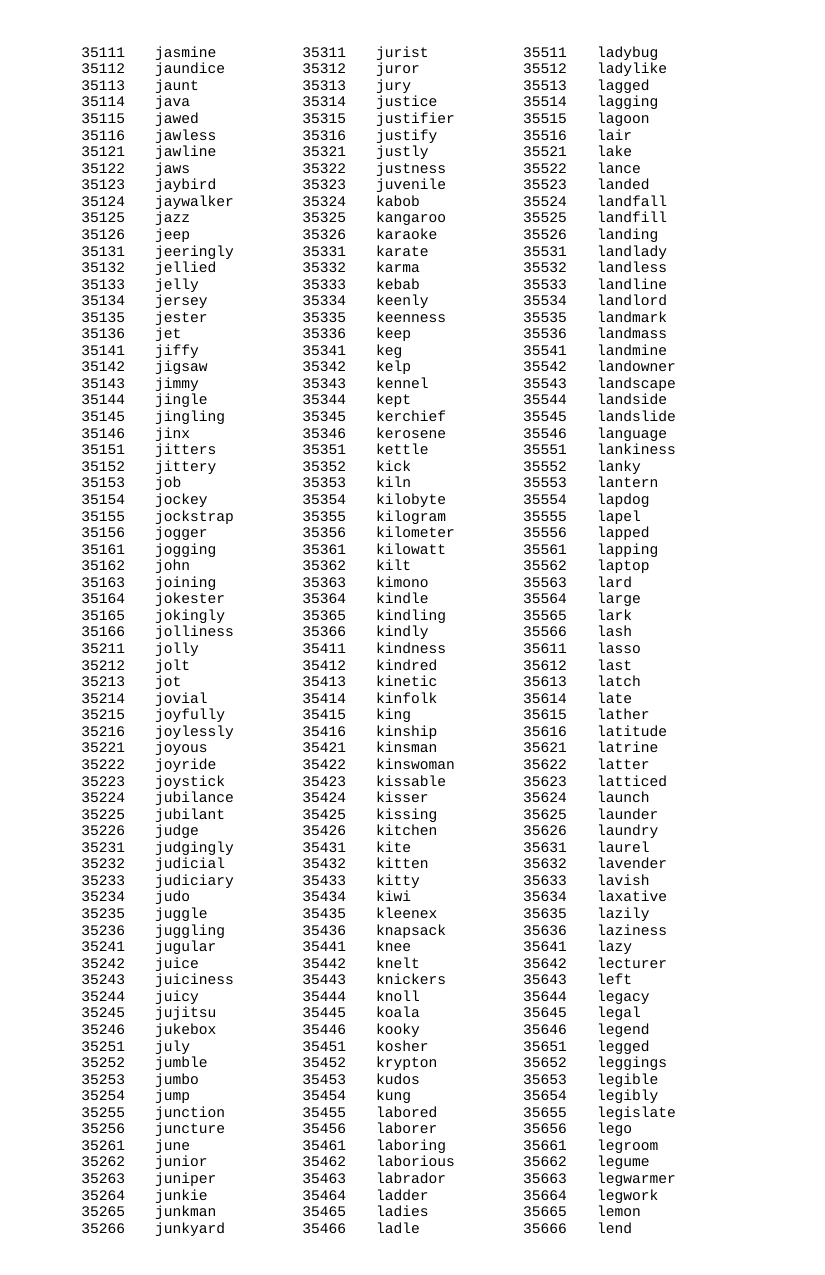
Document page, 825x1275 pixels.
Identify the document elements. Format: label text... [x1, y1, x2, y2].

text 35423 kissable [302, 774, 523, 790]
text 35445 koala [302, 1006, 523, 1022]
text 35644 legacy [523, 989, 744, 1006]
text 35346 kerosene [302, 426, 523, 442]
text 35222 joyride [81, 757, 302, 774]
text 35631 laurel [523, 840, 744, 857]
text 35425 kissing [302, 807, 523, 823]
text 35326 karaoke [302, 227, 523, 244]
text 35212 jolt [81, 658, 302, 674]
text 35514 lagging [523, 95, 744, 111]
text 35662 legume [523, 1155, 744, 1171]
text 35111 jasmine [81, 45, 302, 62]
text 35562 laptop [523, 558, 744, 575]
text 35612 last [523, 658, 744, 674]
text 35255 junction [81, 1105, 302, 1122]
text 35121 jawline [81, 144, 302, 161]
text 35155 jockstrap [81, 509, 302, 525]
text 35566 lash [523, 625, 744, 641]
text 35311 jurist [302, 45, 523, 62]
text 35145 jingling [81, 409, 302, 426]
text 35244 juicy [81, 989, 302, 1006]
text 35634 laxative [523, 890, 744, 906]
text 35112 jaundice [81, 62, 302, 78]
text 35513 lagged [523, 78, 744, 95]
text 35522 lance [523, 161, 744, 177]
text 35515 lagoon [523, 111, 744, 128]
text 35441 knee [302, 939, 523, 956]
text 35115 jawed [81, 111, 302, 128]
text 35242 juice [81, 956, 302, 972]
text 35256 juncture [81, 1122, 302, 1138]
text 35624 launch [523, 790, 744, 807]
text 35552 lanky [523, 459, 744, 476]
text 35454 kung [302, 1088, 523, 1105]
text 35561 lapping [523, 542, 744, 558]
text 35546 language [523, 426, 744, 442]
text 35643 left [523, 972, 744, 989]
text 35163 joining [81, 575, 302, 592]
text 35261 june [81, 1138, 302, 1155]
text 35414 kinfolk [302, 691, 523, 707]
text 35452 krypton [302, 1055, 523, 1072]
text 35165 jokingly [81, 608, 302, 625]
text 35266 junkyard [81, 1221, 302, 1237]
text 35161 jogging [81, 542, 302, 558]
text 35532 landless [523, 260, 744, 277]
text 35626 laundry [523, 823, 744, 840]
text 35664 legwork [523, 1188, 744, 1204]
text 35164 jokester [81, 592, 302, 608]
text 35541 landmine [523, 343, 744, 360]
text 35322 justness [302, 161, 523, 177]
text 35442 knelt [302, 956, 523, 972]
text 35435 kleenex [302, 906, 523, 923]
text 35556 lapped [523, 525, 744, 542]
text 35241 jugular [81, 939, 302, 956]
text 35356 kilometer [302, 525, 523, 542]
text 35411 kindness [302, 641, 523, 658]
text 35545 landslide [523, 409, 744, 426]
text 35336 keep [302, 327, 523, 343]
text 35131 jeeringly [81, 244, 302, 260]
text 35232 judicial [81, 857, 302, 873]
text 35645 legal [523, 1006, 744, 1022]
text 35651 legged [523, 1039, 744, 1055]
text 35464 ladder [302, 1188, 523, 1204]
text 35615 lather [523, 707, 744, 724]
text 35135 jester [81, 310, 302, 327]
text 35152 jittery [81, 459, 302, 476]
text 35235 juggle [81, 906, 302, 923]
text 35334 keenly [302, 293, 523, 310]
text 35216 joylessly [81, 724, 302, 741]
text 35466 ladle [302, 1221, 523, 1237]
text 35312 juror [302, 62, 523, 78]
text 35132 jellied [81, 260, 302, 277]
text 35665 lemon [523, 1204, 744, 1221]
text 35521 lake [523, 144, 744, 161]
text 35461 laboring [302, 1138, 523, 1155]
text 35233 judiciary [81, 873, 302, 890]
text 35444 knoll [302, 989, 523, 1006]
text 35343 kennel [302, 376, 523, 393]
text 35263 juniper [81, 1171, 302, 1188]
text 35421 kinsman [302, 741, 523, 757]
text 35265 junkman [81, 1204, 302, 1221]
text 35443 knickers [302, 972, 523, 989]
text 35433 kitty [302, 873, 523, 890]
text 35225 jubilant [81, 807, 302, 823]
text 35554 lapdog [523, 492, 744, 509]
text 35563 lard [523, 575, 744, 592]
text 35136 jet [81, 327, 302, 343]
text 35213 jot [81, 674, 302, 691]
text 35655 legislate [523, 1105, 744, 1122]
text 35415 king [302, 707, 523, 724]
text 35234 judo [81, 890, 302, 906]
text 35652 leggings [523, 1055, 744, 1072]
text 35221 joyous [81, 741, 302, 757]
text 35134 jersey [81, 293, 302, 310]
text 35324 kabob [302, 194, 523, 211]
text 35524 landfall [523, 194, 744, 211]
text 35656 lego [523, 1122, 744, 1138]
text 35456 laborer [302, 1122, 523, 1138]
text 35544 landside [523, 393, 744, 409]
text 35531 landlady [523, 244, 744, 260]
text 35262 junior [81, 1155, 302, 1171]
text 35325 kangaroo [302, 211, 523, 227]
text 35361 kilowatt [302, 542, 523, 558]
text 35642 lecturer [523, 956, 744, 972]
text 35223 joystick [81, 774, 302, 790]
text 35511 ladybug [523, 45, 744, 62]
text 35342 kelp [302, 360, 523, 376]
text 35416 kinship [302, 724, 523, 741]
text 35565 lark [523, 608, 744, 625]
text 35224 jubilance [81, 790, 302, 807]
text 35611 lasso [523, 641, 744, 658]
text 35455 labored [302, 1105, 523, 1122]
text 35124 jaywalker [81, 194, 302, 211]
text 35352 kick [302, 459, 523, 476]
text 35331 karate [302, 244, 523, 260]
text 35426 kitchen [302, 823, 523, 840]
text 35353 kiln [302, 476, 523, 492]
text 35151 jitters [81, 442, 302, 459]
text 35551 lankiness [523, 442, 744, 459]
text 35424 kisser [302, 790, 523, 807]
text 35434 kiwi [302, 890, 523, 906]
text 35533 landline [523, 277, 744, 293]
text 35254 jump [81, 1088, 302, 1105]
text 35366 kindly [302, 625, 523, 641]
text 35243 juiciness [81, 972, 302, 989]
text 35436 knapsack [302, 923, 523, 939]
text 35463 labrador [302, 1171, 523, 1188]
text 35462 laborious [302, 1155, 523, 1171]
text 35264 junkie [81, 1188, 302, 1204]
text 35153 job [81, 476, 302, 492]
text 35354 kilobyte [302, 492, 523, 509]
text 35616 latitude [523, 724, 744, 741]
text 35125 jazz [81, 211, 302, 227]
text 35144 jingle [81, 393, 302, 409]
text 35534 landlord [523, 293, 744, 310]
text 35253 jumbo [81, 1072, 302, 1088]
text 35365 kindling [302, 608, 523, 625]
text 35364 kindle [302, 592, 523, 608]
text 35211 jolly [81, 641, 302, 658]
text 35623 latticed [523, 774, 744, 790]
text 35335 keenness [302, 310, 523, 327]
text 35141 jiffy [81, 343, 302, 360]
text 35246 jukebox [81, 1022, 302, 1039]
text 35362 kilt [302, 558, 523, 575]
text 35525 landfill [523, 211, 744, 227]
text 35114 java [81, 95, 302, 111]
text 35351 kettle [302, 442, 523, 459]
text 35654 legibly [523, 1088, 744, 1105]
text 35635 lazily [523, 906, 744, 923]
text 35632 lavender [523, 857, 744, 873]
text 35625 launder [523, 807, 744, 823]
text 35251 july [81, 1039, 302, 1055]
text 35333 kebab [302, 277, 523, 293]
text 35345 kerchief [302, 409, 523, 426]
text 35142 jigsaw [81, 360, 302, 376]
text 35316 justify [302, 128, 523, 144]
text 35555 lapel [523, 509, 744, 525]
text 35166 jolliness [81, 625, 302, 641]
text 35113 jaunt [81, 78, 302, 95]
text 35564 large [523, 592, 744, 608]
text 35162 john [81, 558, 302, 575]
text 35451 kosher [302, 1039, 523, 1055]
text 35314 justice [302, 95, 523, 111]
text 35523 landed [523, 177, 744, 194]
text 35413 kinetic [302, 674, 523, 691]
text 35661 legroom [523, 1138, 744, 1155]
text 35341 keg [302, 343, 523, 360]
text 35143 jimmy [81, 376, 302, 393]
text 35315 justifier [302, 111, 523, 128]
text 35231 judgingly [81, 840, 302, 857]
text 35236 juggling [81, 923, 302, 939]
text 35313 jury [302, 78, 523, 95]
text 35214 jovial [81, 691, 302, 707]
text 35543 landscape [523, 376, 744, 393]
text 35614 late [523, 691, 744, 707]
text 35122 jaws [81, 161, 302, 177]
text 35412 kindred [302, 658, 523, 674]
text 35512 ladylike [523, 62, 744, 78]
text 35146 jinx [81, 426, 302, 442]
text 35156 jogger [81, 525, 302, 542]
text 35226 judge [81, 823, 302, 840]
text 35636 laziness [523, 923, 744, 939]
text 35653 legible [523, 1072, 744, 1088]
text 35252 jumble [81, 1055, 302, 1072]
text 35245 jujitsu [81, 1006, 302, 1022]
text 35536 landmass [523, 327, 744, 343]
text 35116 jawless [81, 128, 302, 144]
text 35663 legwarmer [523, 1171, 744, 1188]
text 35526 landing [523, 227, 744, 244]
text 35553 lantern [523, 476, 744, 492]
text 35453 kudos [302, 1072, 523, 1088]
text 35633 lavish [523, 873, 744, 890]
text 35133 jelly [81, 277, 302, 293]
text 35613 latch [523, 674, 744, 691]
text 35542 landowner [523, 360, 744, 376]
text 35641 lazy [523, 939, 744, 956]
text 35215 joyfully [81, 707, 302, 724]
text 35154 jockey [81, 492, 302, 509]
text 35465 ladies [302, 1204, 523, 1221]
text 35646 legend [523, 1022, 744, 1039]
text 35355 kilogram [302, 509, 523, 525]
text 35622 latter [523, 757, 744, 774]
text 35535 landmark [523, 310, 744, 327]
text 35363 kimono [302, 575, 523, 592]
text 35123 jaybird [81, 177, 302, 194]
text 35321 justly [302, 144, 523, 161]
text 35332 karma [302, 260, 523, 277]
text 35323 juvenile [302, 177, 523, 194]
text 35422 kinswoman [302, 757, 523, 774]
text 35344 kept [302, 393, 523, 409]
text 35666 lend [523, 1221, 744, 1237]
text 35126 jeep [81, 227, 302, 244]
text 35431 kite [302, 840, 523, 857]
text 35446 kooky [302, 1022, 523, 1039]
text 35621 latrine [523, 741, 744, 757]
text 35516 lair [523, 128, 744, 144]
text 35432 kitten [302, 857, 523, 873]
